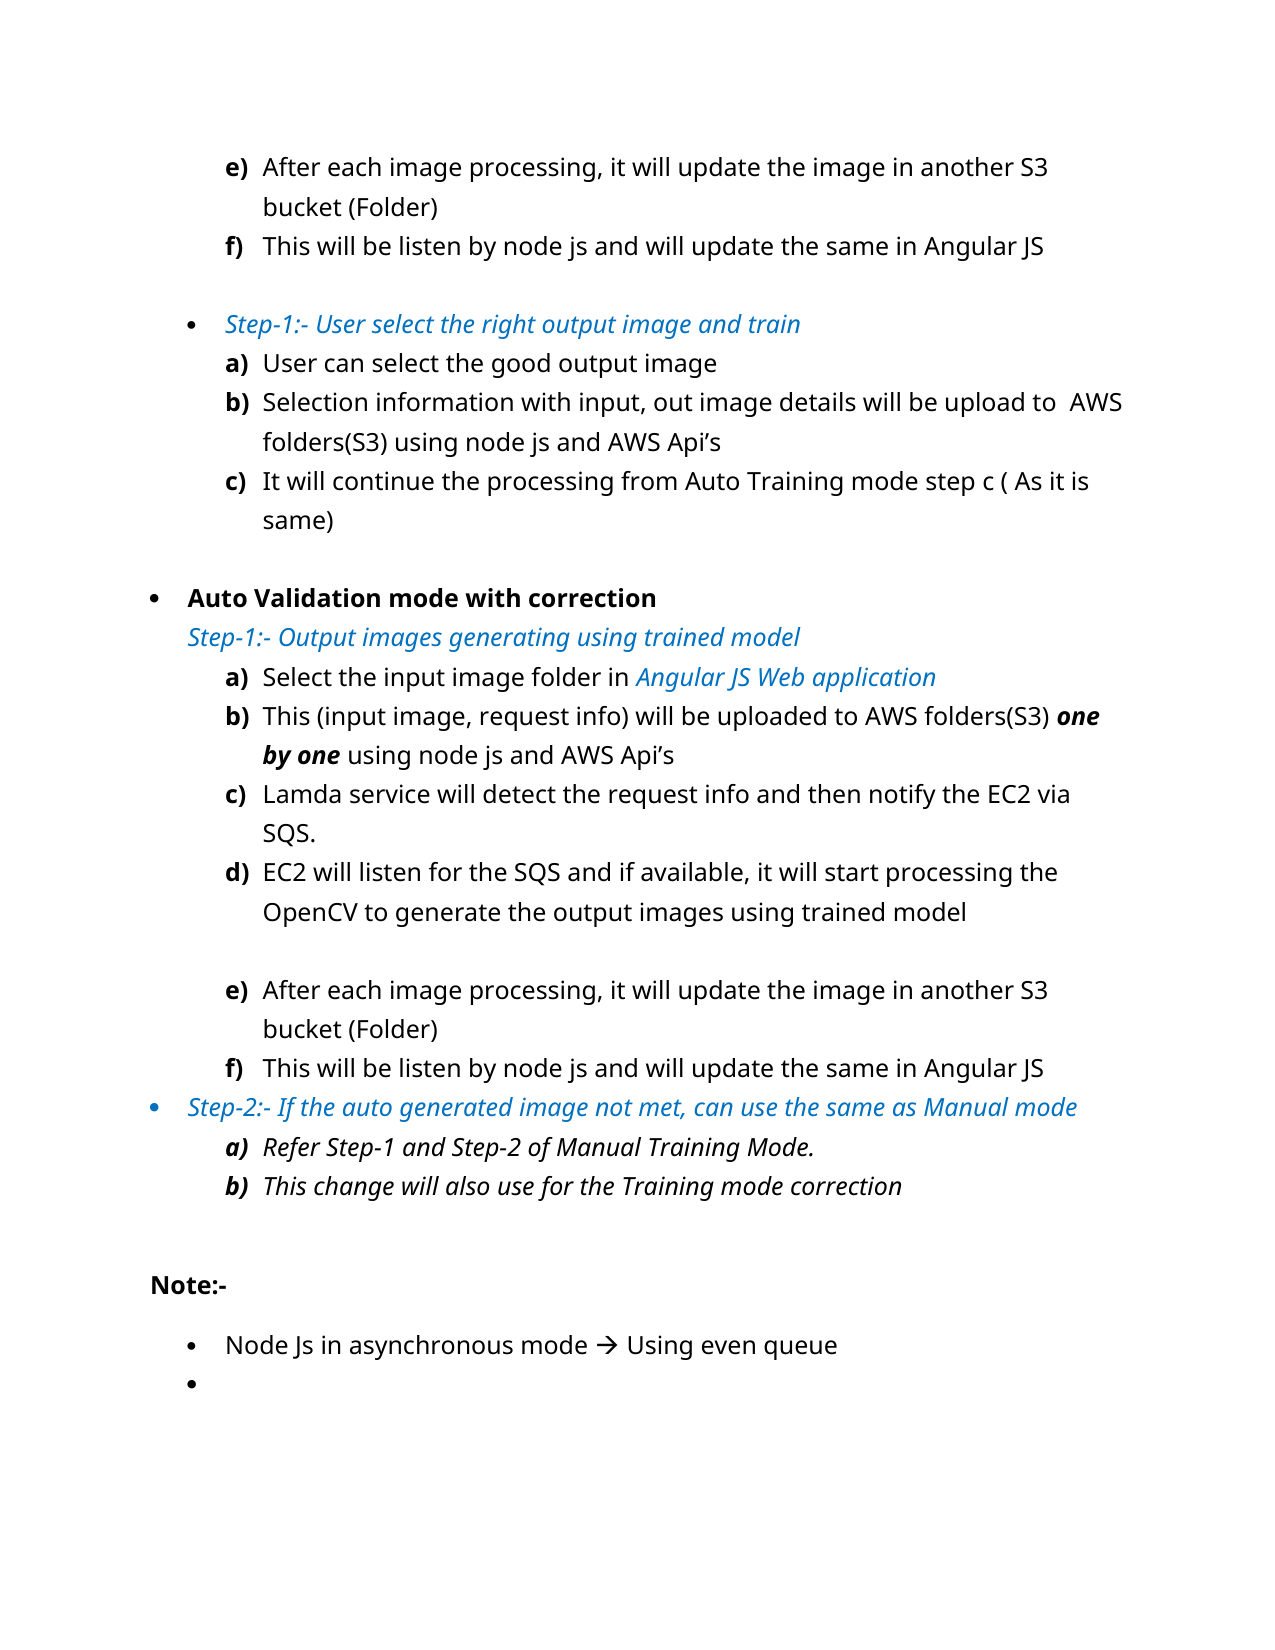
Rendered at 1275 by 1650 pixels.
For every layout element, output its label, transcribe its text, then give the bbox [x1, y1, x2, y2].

list Auto Validation mode with correction [150, 581, 1125, 615]
list Step-1:- Output images generating using trained model [187, 620, 1125, 654]
list Node Js in asynchronous mode  Using even queue [187, 1327, 1125, 1362]
list This (input image, request info) will be uploaded to AWS folders(S3) one by one using node js and AWS Api’s [225, 698, 1125, 772]
list Step-2:- If the auto generated image not met, can use the same as Manual mode [150, 1090, 1125, 1124]
list Selection information with input, out image details will be upload to AWS folders(S3) using node js and AWS Api’s [225, 385, 1125, 458]
list Refer Step-1 and Step-2 of Manual Training Mode. [225, 1129, 1125, 1163]
list User can select the good output image [225, 346, 1125, 380]
list Step-1:- User select the right output image and train [187, 307, 1125, 341]
list EC2 will listen for the SQS and if available, it will start processing the OpenCV to generate the output images using trained model [225, 855, 1125, 928]
list After each image processing, it will update the image in another S3 bucket (Folder) [225, 972, 1125, 1046]
list It will continue the processing from Auto Training mode step c ( As it is same) [225, 463, 1125, 537]
list This will be listen by node js and will update the same in Angular JS [225, 228, 1125, 262]
list This change will also use for the Training mode correction [225, 1168, 1125, 1202]
list Select the input image folder in Angular JS Web application [225, 659, 1125, 693]
list After each image processing, it will update the image in another S3 bucket (Folder) [225, 150, 1125, 223]
list This will be listen by node js and will update the same in Angular JS [225, 1051, 1125, 1085]
text Note:- [150, 1267, 1125, 1302]
list Lamda service will detect the request info and then notify the EC2 via SQS. [225, 777, 1125, 850]
